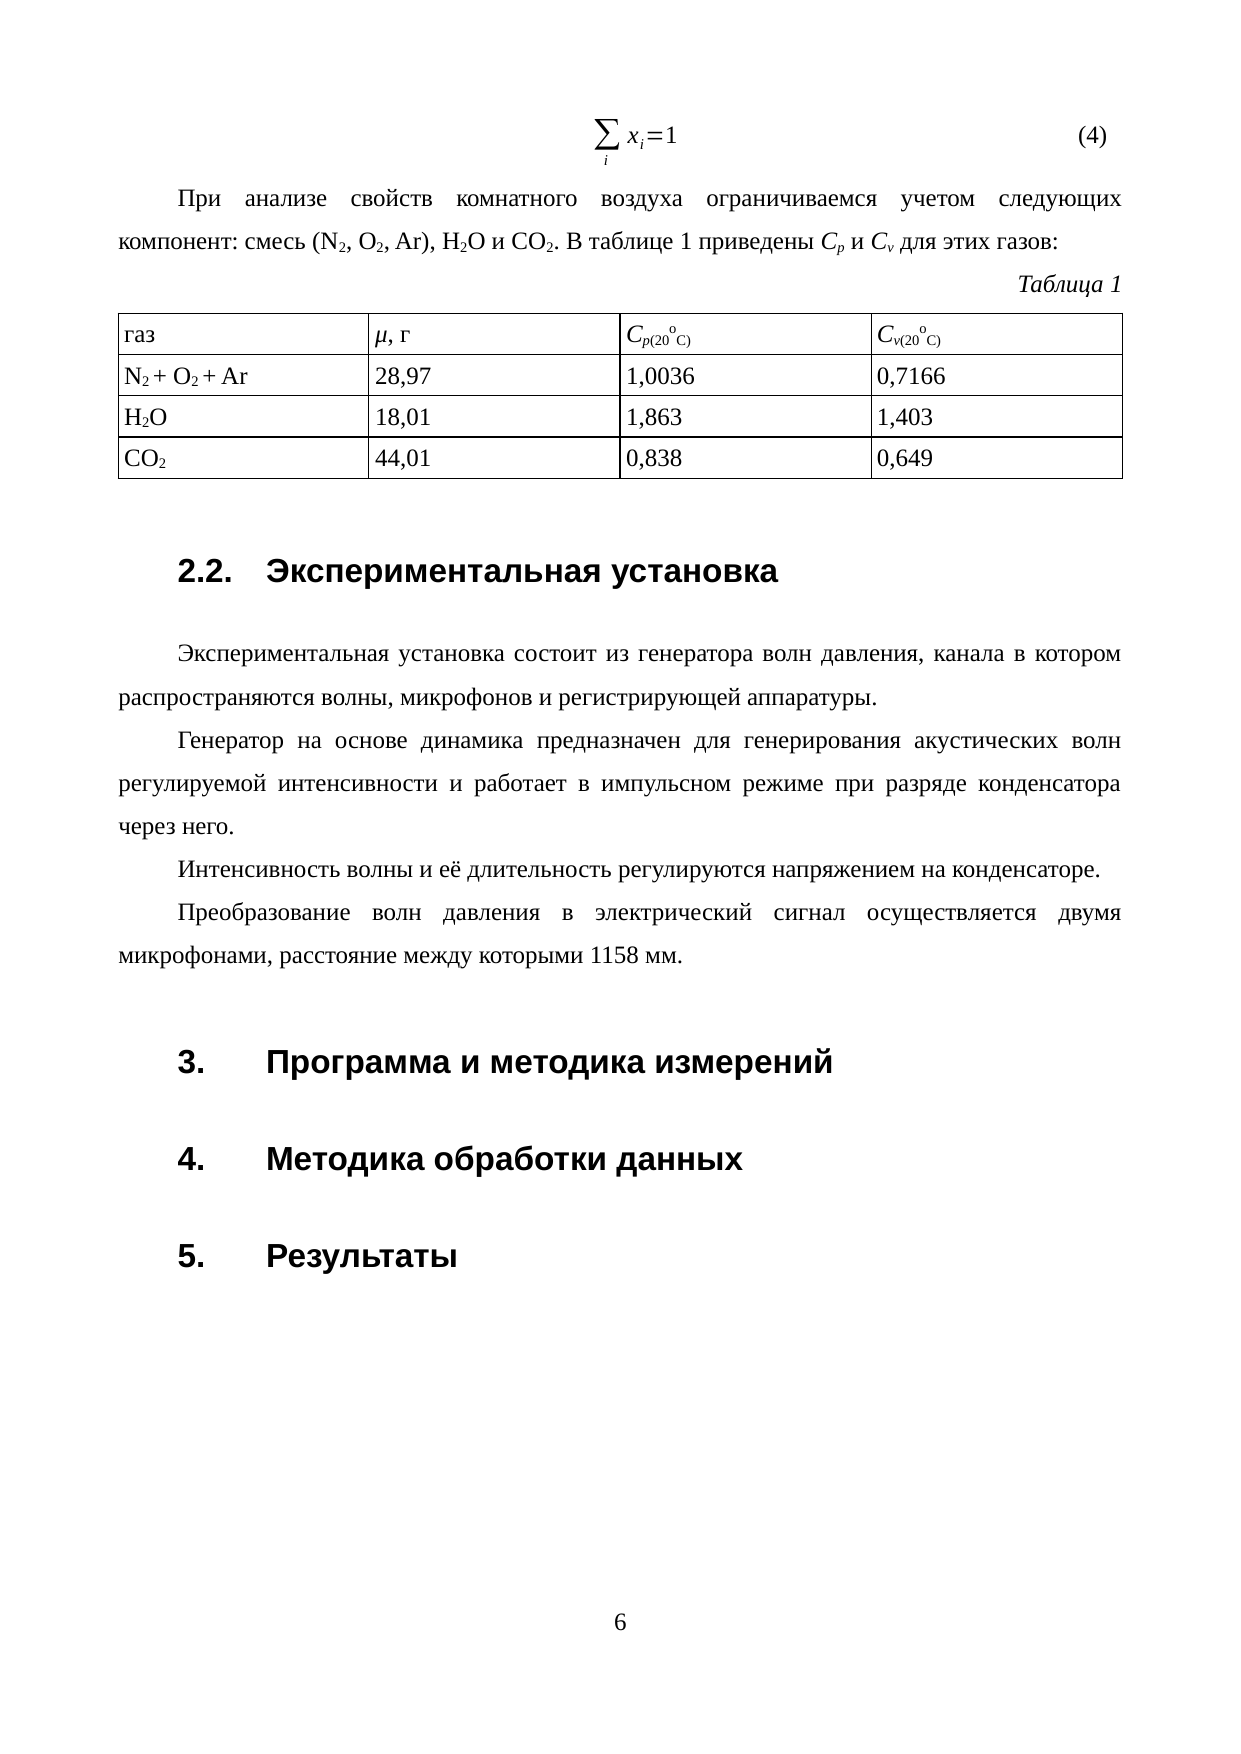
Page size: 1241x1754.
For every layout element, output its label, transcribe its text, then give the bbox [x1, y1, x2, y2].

text Генератор на основе динамика предназначен для генерирования акустических волн регулируемой интенсивности и работает в импульсном режиме при разряде конденсатора через него. [118, 725, 1122, 840]
table_cell CO2 [119, 438, 368, 478]
subtitle Экспериментальная установка [118, 551, 1122, 590]
table_cell N2 + O2 + Ar [119, 355, 368, 395]
table_cell 0,649 [872, 438, 1122, 478]
text При анализе свойств комнатного воздуха ограничиваемся учетом следующих компонент: смесь (N2, O2, Ar), H2О и CO2. В таблице 1 приведены Ср и Сv для этих газов: [118, 183, 1122, 255]
table_cell 28,97 [369, 355, 619, 395]
table_header газ [119, 314, 368, 354]
table_cell 1,863 [621, 396, 871, 436]
table_cell 1,403 [872, 396, 1122, 436]
table_cell 0,7166 [872, 355, 1122, 395]
text Преобразование волн давления в электрический сигнал осуществляется двумя микрофонами, расстояние между которыми 1158 мм. [118, 897, 1122, 969]
subtitle Методика обработки данных [118, 1139, 1122, 1177]
table_cell H2O [119, 396, 368, 436]
text Таблица 1 [118, 269, 1122, 298]
table_cell 1,0036 [621, 355, 871, 395]
text Интенсивность волны и её длительность регулируются напряжением на конденсаторе. [118, 854, 1122, 883]
table_header Cv(20oC) [872, 314, 1122, 354]
subtitle Программа и методика измерений [118, 1042, 1122, 1080]
text Экспериментальная установка состоит из генератора волн давления, канала в котором распространяются волны, микрофонов и регистрирующей аппаратуры. [118, 638, 1122, 710]
subtitle Результаты [118, 1236, 1122, 1275]
table_cell 0,838 [621, 438, 871, 478]
table_header Cp(20oC) [621, 314, 871, 354]
text (4) [118, 118, 1122, 169]
table_header μ, г [369, 314, 619, 354]
table_cell 18,01 [369, 396, 619, 436]
table_cell 44,01 [369, 438, 619, 478]
